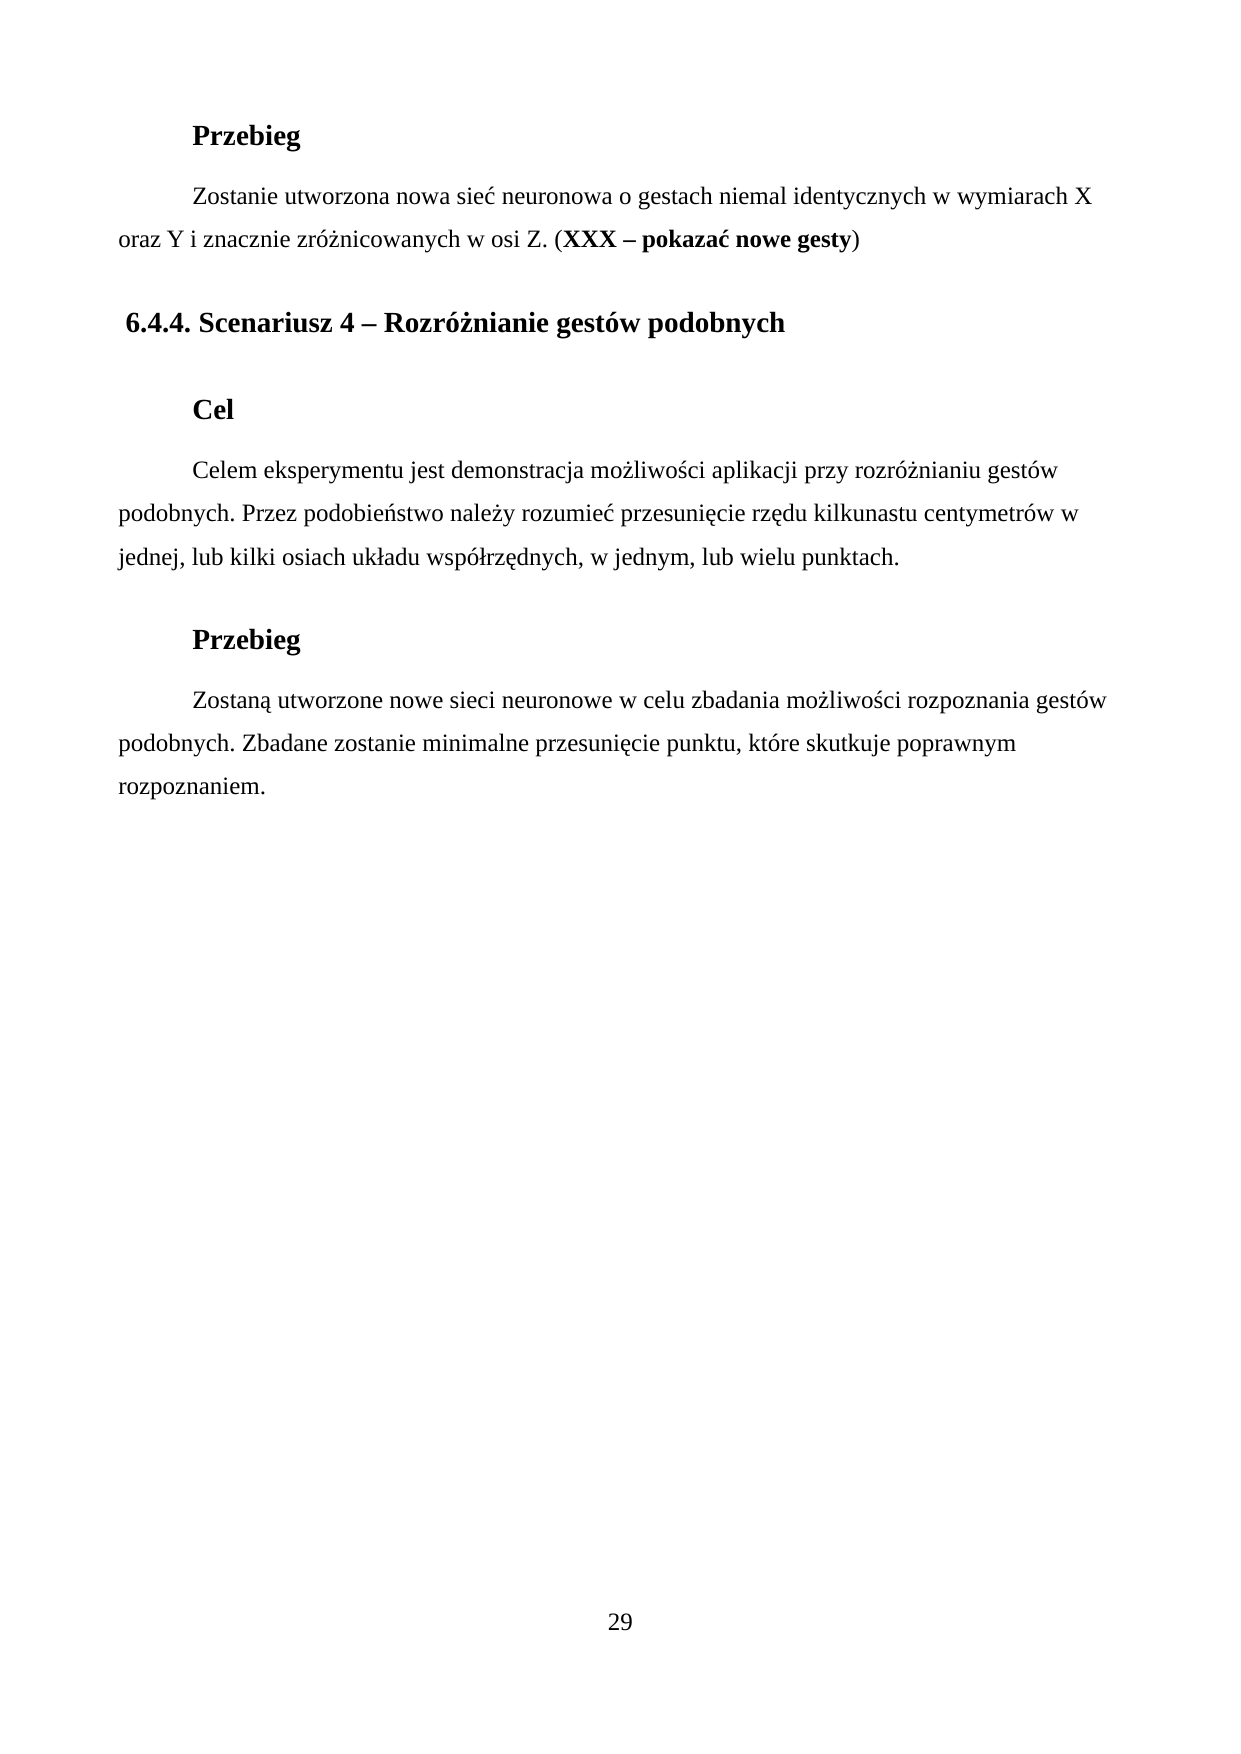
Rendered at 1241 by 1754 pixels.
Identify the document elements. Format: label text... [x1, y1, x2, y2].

subtitle Scenariusz 4 – Rozróżnianie gestów podobnych [118, 305, 1122, 338]
text Zostaną utworzone nowe sieci neuronowe w celu zbadania możliwości rozpoznania gestów podobnych. Zbadane zostanie minimalne przesunięcie punktu, które skutkuje poprawnym rozpoznaniem. [118, 685, 1122, 800]
text Celem eksperymentu jest demonstracja możliwości aplikacji przy rozróżnianiu gestów podobnych. Przez podobieństwo należy rozumieć przesunięcie rzędu kilkunastu centymetrów w jednej, lub kilki osiach układu współrzędnych, w jednym, lub wielu punktach. [118, 455, 1122, 570]
text Cel [118, 392, 1122, 426]
text Przebieg [118, 118, 1122, 152]
text Przebieg [118, 622, 1122, 656]
text Zostanie utworzona nowa sieć neuronowa o gestach niemal identycznych w wymiarach X oraz Y i znacznie zróżnicowanych w osi Z. (XXX – pokazać nowe gesty) [118, 181, 1122, 253]
